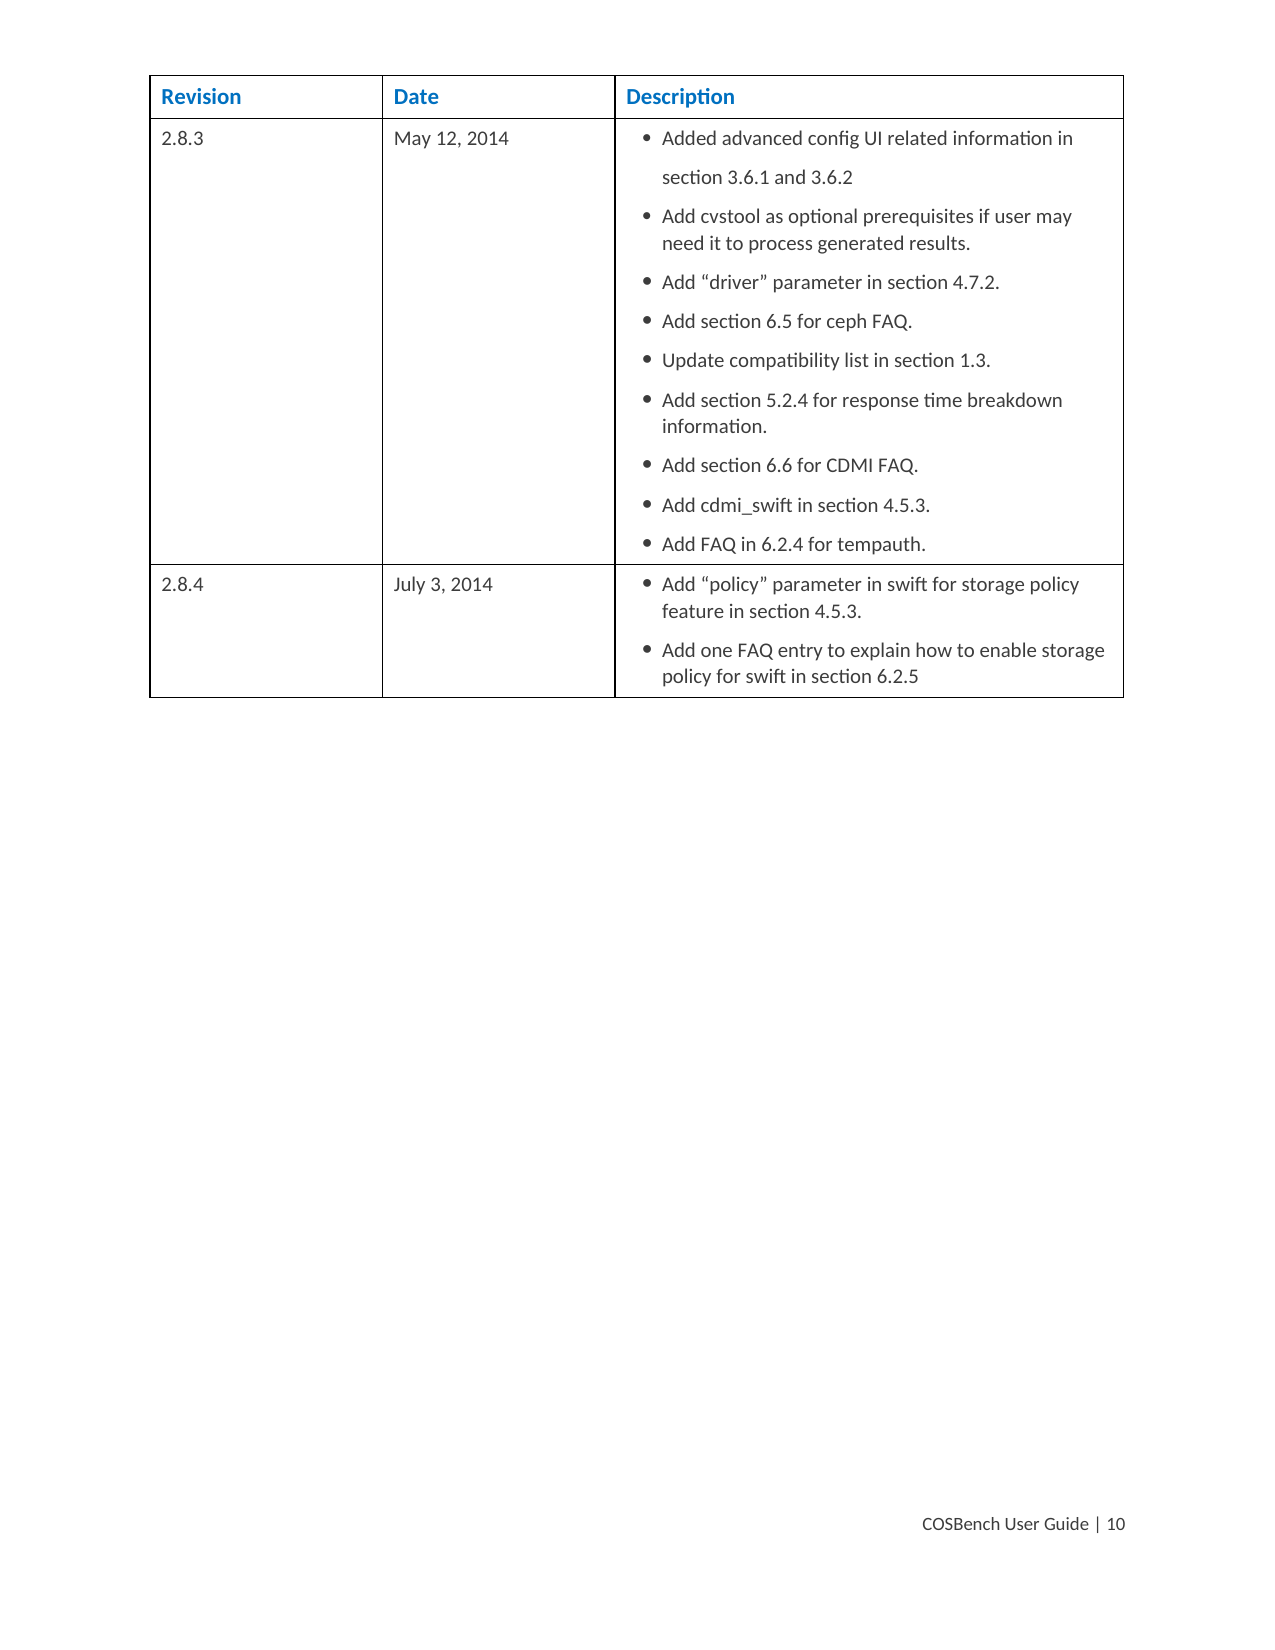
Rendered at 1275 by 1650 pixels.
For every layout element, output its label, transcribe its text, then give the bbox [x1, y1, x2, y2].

table_header Description [616, 76, 1123, 118]
table_cell Added advanced config UI related information in section 3.6.1 and 3.6.2 Add cvstool as optional prerequisites if user may need it to process generated results. Add “driver” parameter in section 4.7.2. Add section 6.5 for ceph FAQ. Update compatibility list in section 1.3. Add section 5.2.4 for response time breakdown information. Add section 6.6 for CDMI FAQ. Add cdmi_swift in section 4.5.3. Add FAQ in 6.2.4 for tempauth. [616, 119, 1123, 564]
table_cell Add “policy” parameter in swift for storage policy feature in section 4.5.3. Add one FAQ entry to explain how to enable storage policy for swift in section 6.2.5 [616, 565, 1123, 697]
table_cell 2.8.4 [151, 565, 382, 697]
table_cell May 12, 2014 [383, 119, 614, 564]
table_cell 2.8.3 [151, 119, 382, 564]
table_header Revision [151, 76, 382, 118]
table_header Date [383, 76, 614, 118]
table_cell July 3, 2014 [383, 565, 614, 697]
